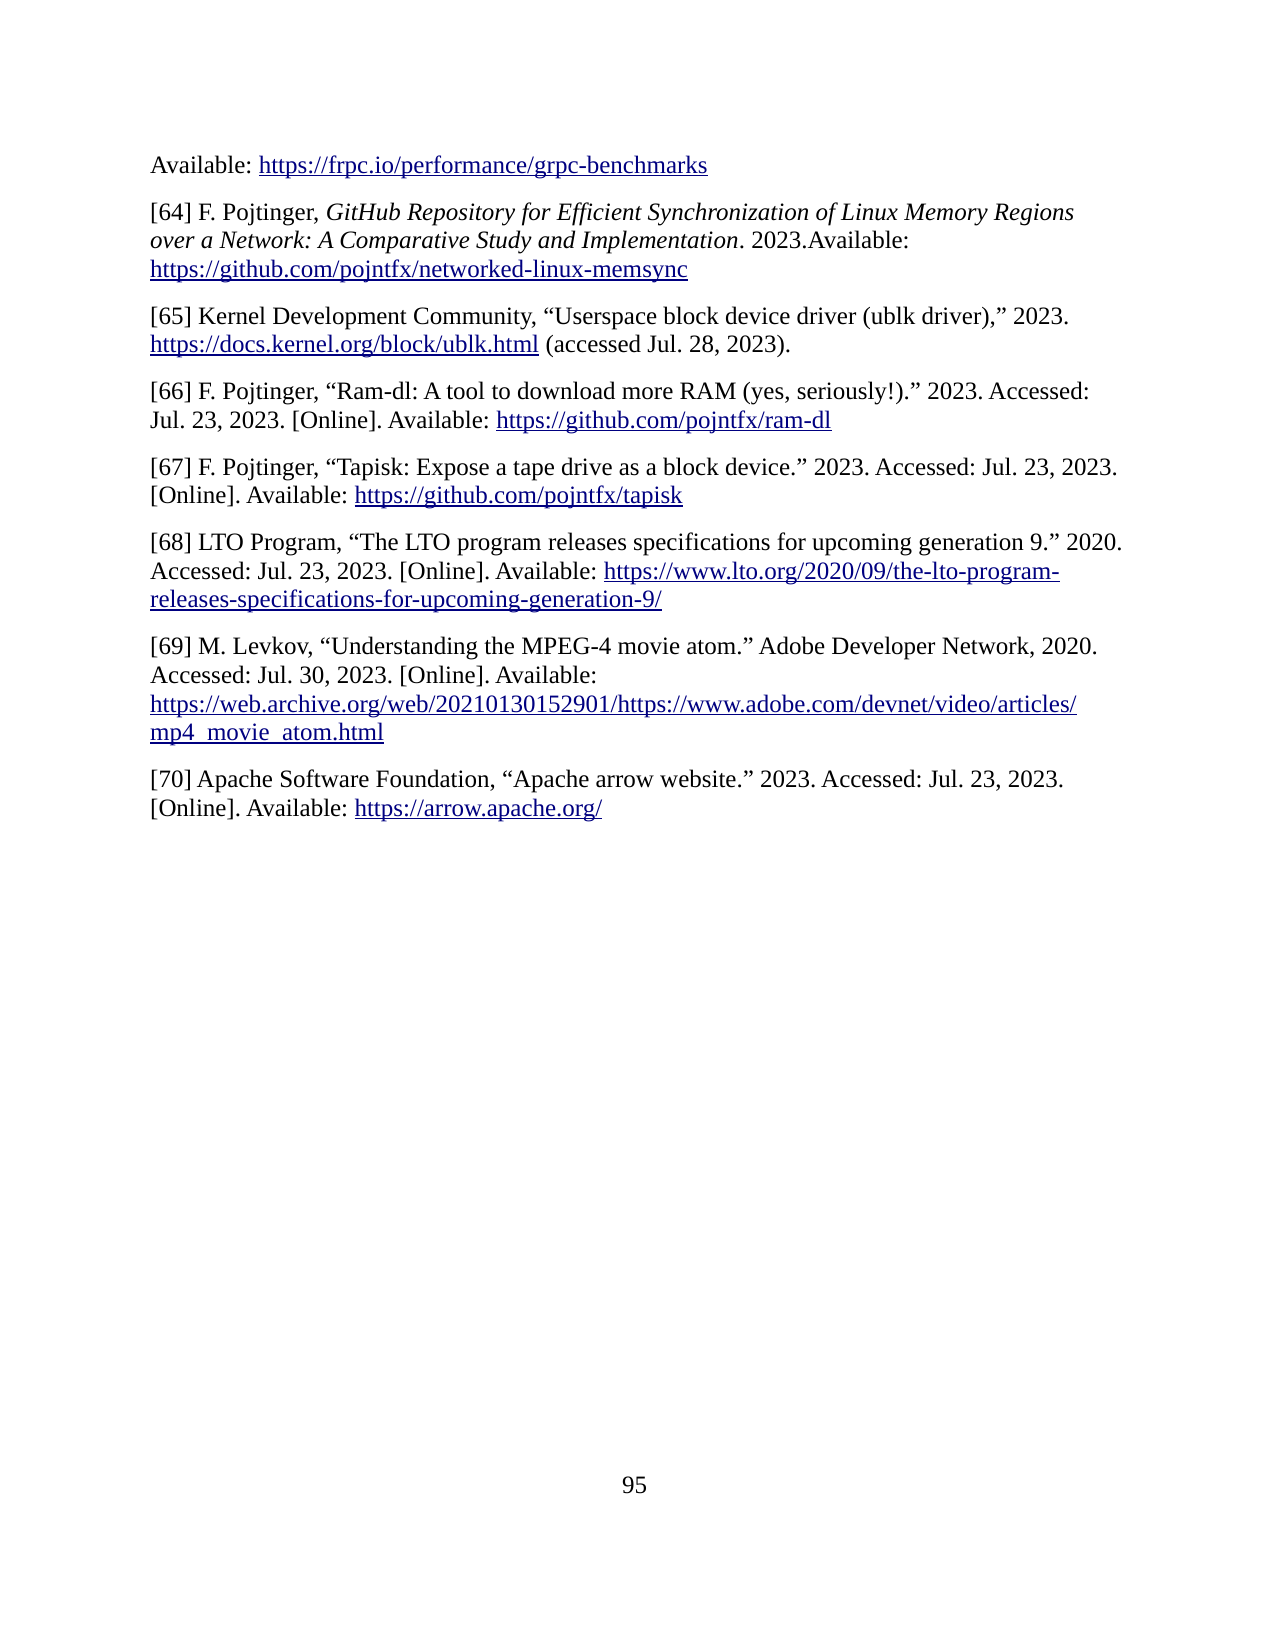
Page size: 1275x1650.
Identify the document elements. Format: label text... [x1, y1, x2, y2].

text [64] F. Pojtinger, GitHub Repository for Efficient Synchronization of Linux Memory Regions over a Network: A Comparative Study and Implementation. 2023.Available: https://github.com/pojntfx/networked-linux-memsync [150, 197, 1125, 283]
text [70] Apache Software Foundation, “Apache arrow website.” 2023. Accessed: Jul. 23, 2023. [Online]. Available: https://arrow.apache.org/ [150, 764, 1125, 822]
text [69] M. Levkov, “Understanding the MPEG-4 movie atom.” Adobe Developer Network, 2020. Accessed: Jul. 30, 2023. [Online]. Available: https://web.archive.org/web/20210130152901/https://www.adobe.com/devnet/video/articles/mp4_movie_atom.html [150, 631, 1125, 746]
text [67] F. Pojtinger, “Tapisk: Expose a tape drive as a block device.” 2023. Accessed: Jul. 23, 2023. [Online]. Available: https://github.com/pojntfx/tapisk [150, 452, 1125, 509]
text [65] Kernel Development Community, “Userspace block device driver (ublk driver),” 2023. https://docs.kernel.org/block/ublk.html (accessed Jul. 28, 2023). [150, 301, 1125, 358]
text [66] F. Pojtinger, “Ram-dl: A tool to download more RAM (yes, seriously!).” 2023. Accessed: Jul. 23, 2023. [Online]. Available: https://github.com/pojntfx/ram-dl [150, 376, 1125, 434]
text Available: https://frpc.io/performance/grpc-benchmarks [150, 150, 1125, 179]
text [68] LTO Program, “The LTO program releases specifications for upcoming generation 9.” 2020. Accessed: Jul. 23, 2023. [Online]. Available: https://www.lto.org/2020/09/the-lto-program-releases-specifications-for-upcoming-generation-9/ [150, 527, 1125, 613]
